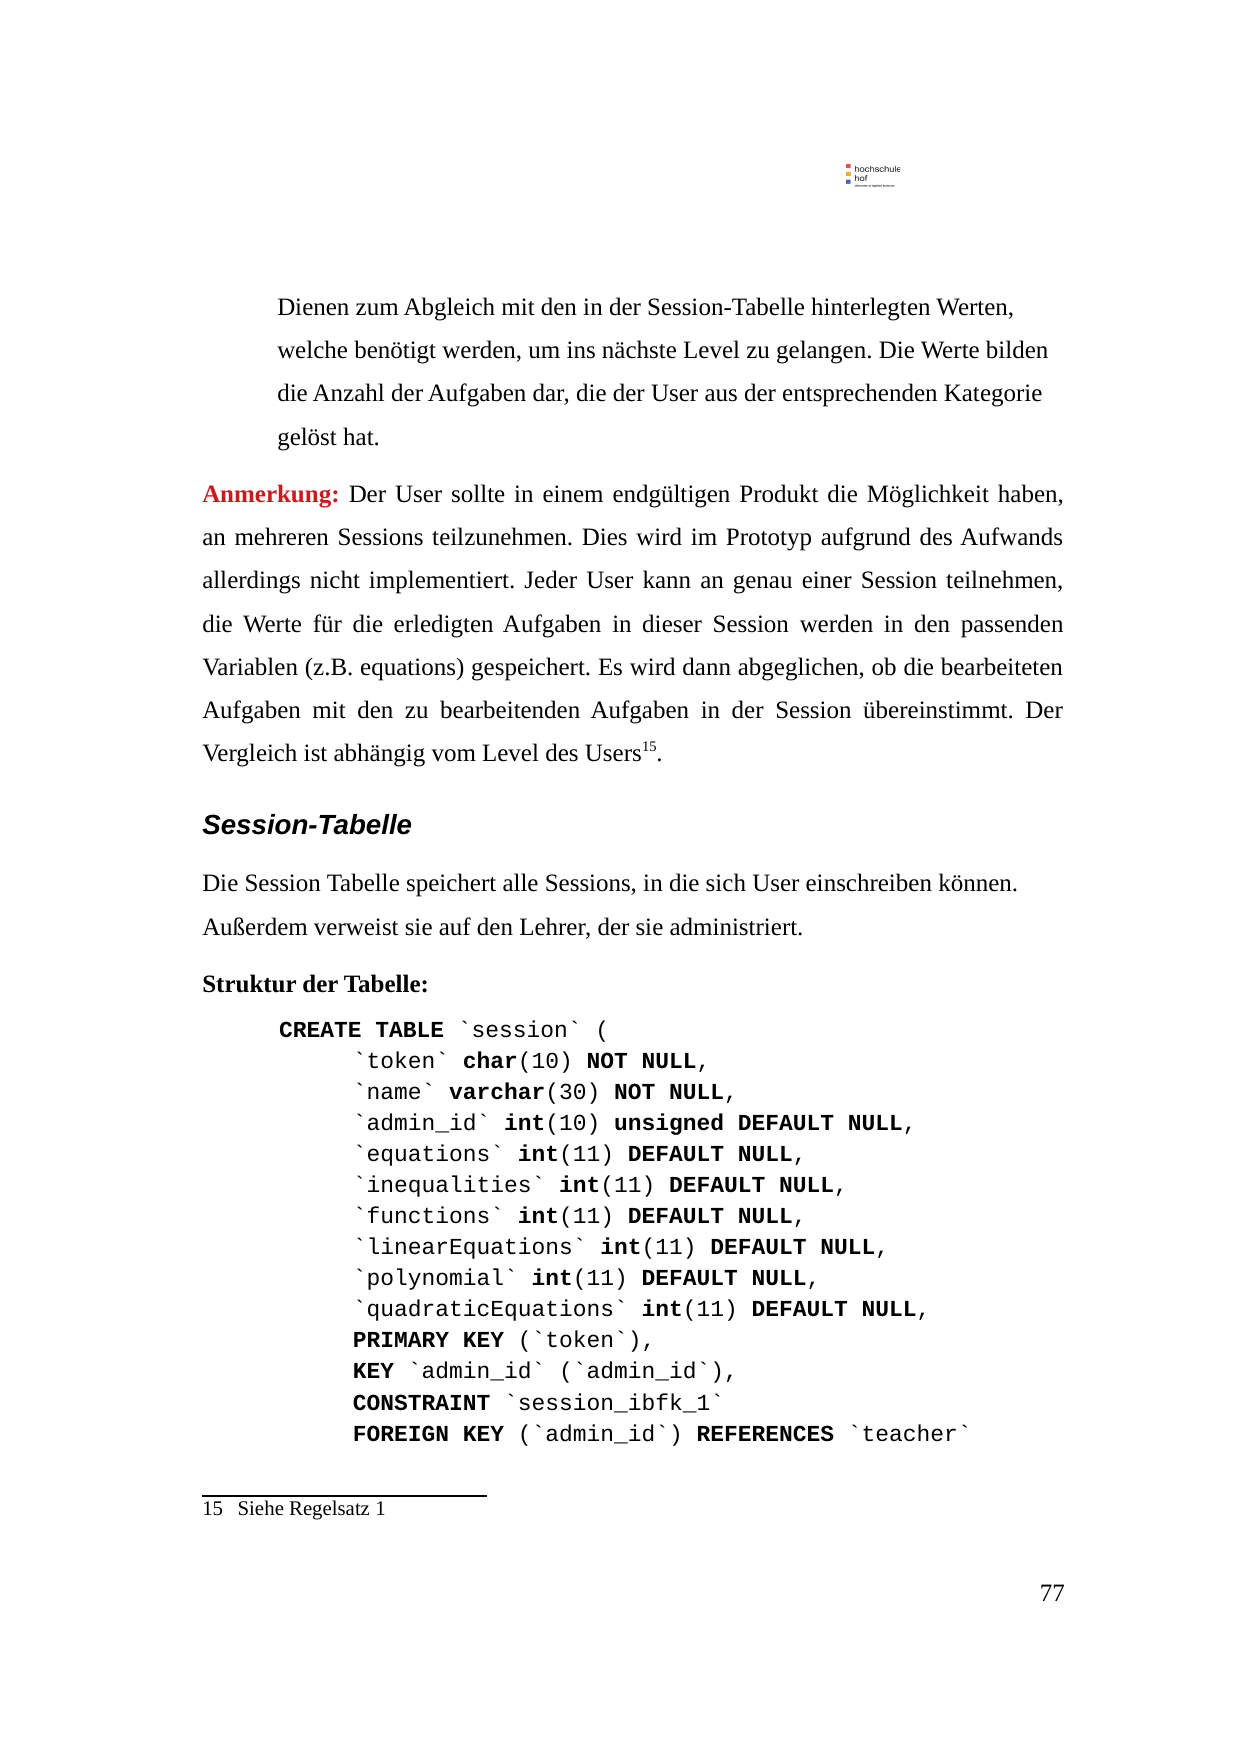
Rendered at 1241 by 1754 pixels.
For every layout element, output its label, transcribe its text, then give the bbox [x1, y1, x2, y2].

text Die Session Tabelle speichert alle Sessions, in die sich User einschreiben können. Außerdem verweist sie auf den Lehrer, der sie administriert. [202, 868, 1064, 940]
list Dienen zum Abgleich mit den in der Session-Tabelle hinterlegten Werten, welche benötigt werden, um ins nächste Level zu gelangen. Die Werte bilden die Anzahl der Aufgaben dar, die der User aus der entsprechenden Kategorie gelöst hat. [239, 292, 1064, 450]
subtitle Session-Tabelle [202, 808, 1064, 840]
list Anmerkung: Der User sollte in einem endgültigen Produkt die Möglichkeit haben, an mehreren Sessions teilzunehmen. Dies wird im Prototyp aufgrund des Aufwands allerdings nicht implementiert. Jeder User kann an genau einer Session teilnehmen, die Werte für die erledigten Aufgaben in dieser Session werden in den passenden Variablen (z.B. equations) gespeichert. Es wird dann abgeglichen, ob die bearbeiteten Aufgaben mit den zu bearbeitenden Aufgaben in der Session übereinstimmt. Der Vergleich ist abhängig vom Level des Users. [202, 479, 1064, 767]
list Siehe Regelsatz 1 [202, 1496, 1064, 1520]
text Struktur der Tabelle: [202, 969, 1064, 998]
text CREATE TABLE `session` ( `token` char(10) NOT NULL, `name` varchar(30) NOT NULL, `admin_id` int(10) unsigned DEFAULT NULL, `equations` int(11) DEFAULT NULL, `inequalities` int(11) DEFAULT NULL, `functions` int(11) DEFAULT NULL, `linearEquations` int(11) DEFAULT NULL, `polynomial` int(11) DEFAULT NULL, `quadraticEquations` int(11) DEFAULT NULL, PRIMARY KEY (`token`), KEY `admin_id` (`admin_id`), CONSTRAINT `session_ibfk_1` FOREIGN KEY (`admin_id`) REFERENCES `teacher` [279, 1018, 1064, 1448]
picture [846, 164, 901, 187]
